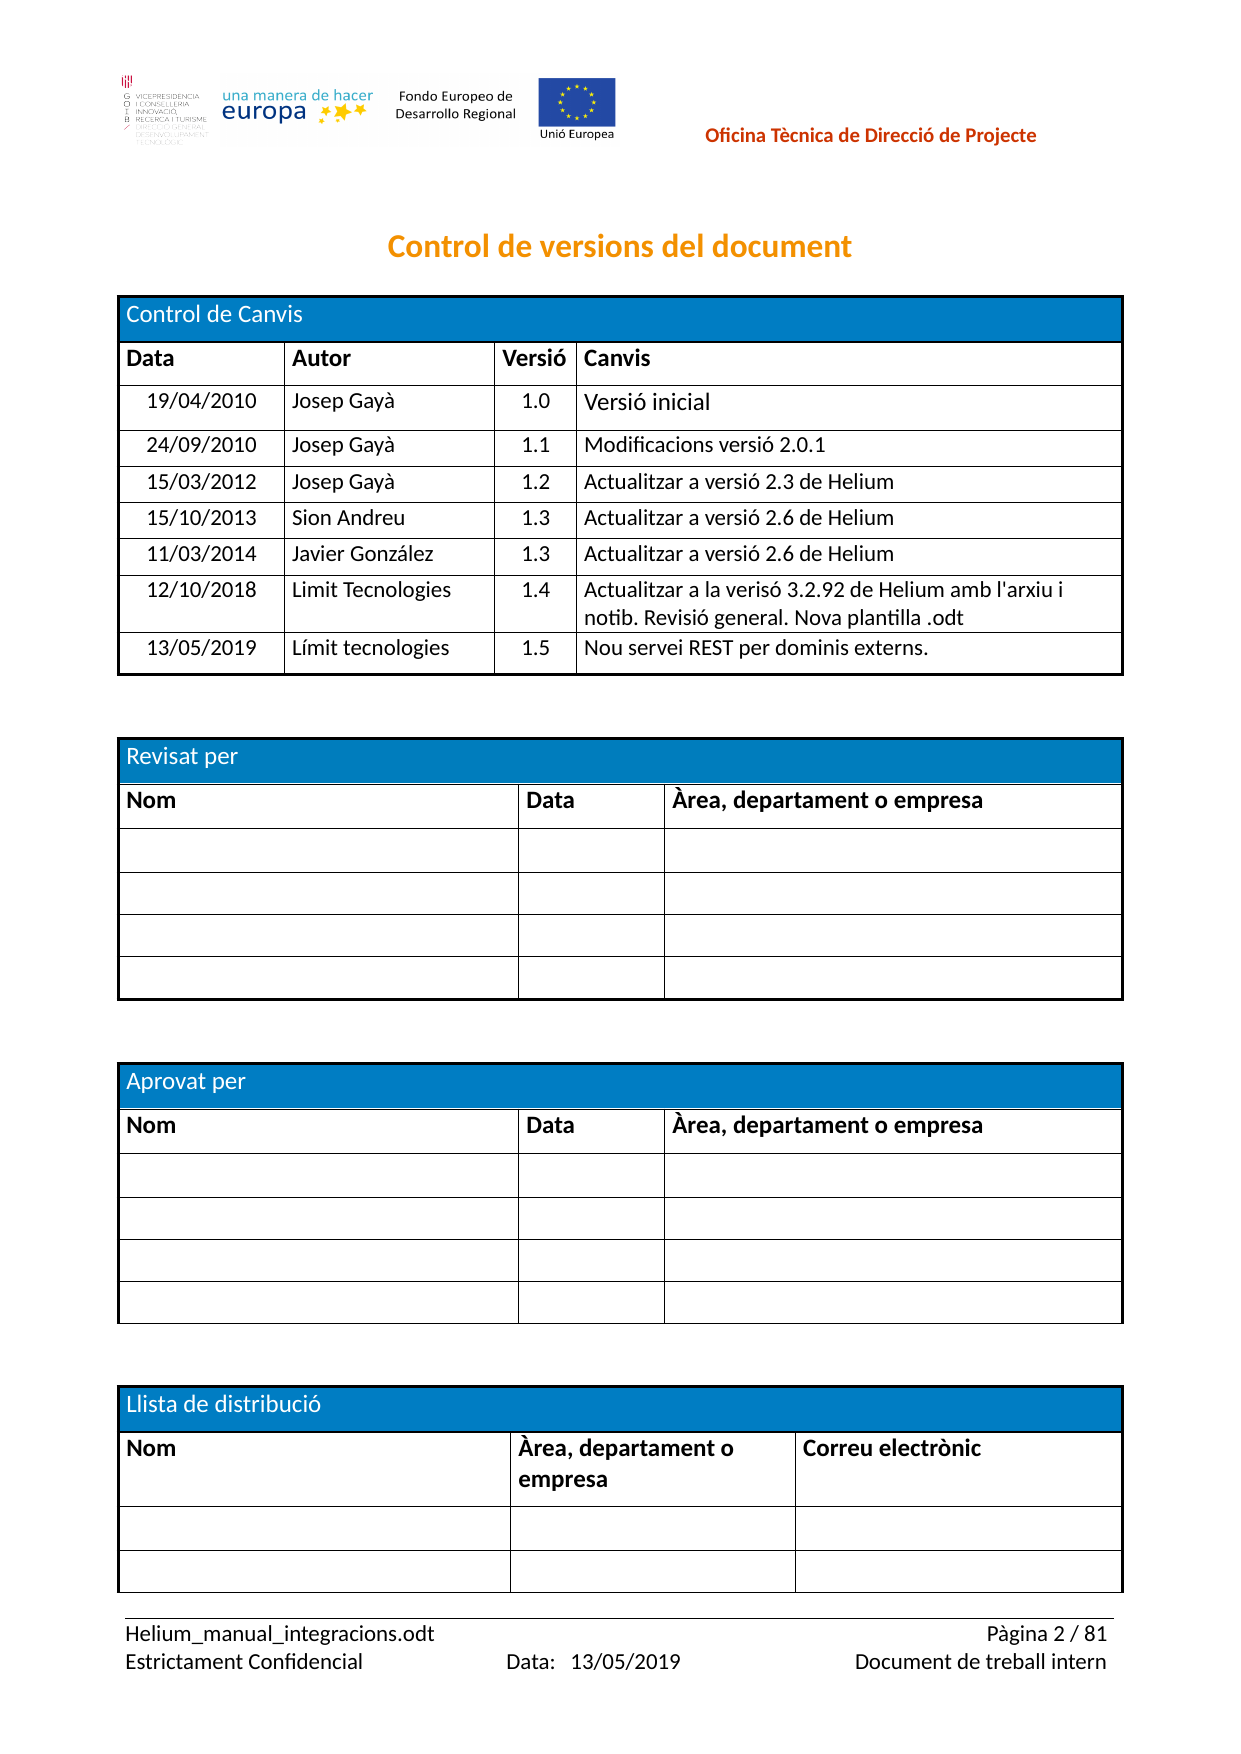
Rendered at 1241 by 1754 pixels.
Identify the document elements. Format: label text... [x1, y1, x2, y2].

table_cell Josep Gayà [285, 386, 494, 429]
table_cell [511, 1551, 795, 1592]
table_cell Josep Gayà [285, 431, 494, 466]
table_cell [665, 1154, 1121, 1197]
table_cell [120, 873, 518, 914]
table_cell Nom [120, 785, 518, 827]
table_cell 12/10/2018 [120, 576, 284, 632]
picture [219, 73, 621, 147]
table_cell Àrea, departament o empresa [665, 1110, 1121, 1152]
table_cell Actualitzar a versió 2.6 de Helium [577, 539, 1121, 574]
picture [118, 73, 213, 147]
table_cell 1.2 [495, 467, 576, 502]
table_cell [519, 915, 664, 956]
table_cell [511, 1507, 795, 1550]
table_header Aprovat per [120, 1065, 1121, 1108]
table_cell Nou servei REST per dominis externs. [577, 633, 1121, 673]
table_cell [120, 829, 518, 872]
table_cell 11/03/2014 [120, 539, 284, 574]
table_cell Versió inicial [577, 386, 1121, 429]
table_cell 24/09/2010 [120, 431, 284, 466]
table_cell Nom [120, 1433, 510, 1506]
table_cell Josep Gayà [285, 467, 494, 502]
table_cell [665, 829, 1121, 872]
table_cell Actualitzar a versió 2.6 de Helium [577, 503, 1121, 538]
table_cell [120, 915, 518, 956]
table_cell [665, 1240, 1121, 1281]
table_cell [665, 1282, 1121, 1323]
table_header Llista de distribució [120, 1388, 1121, 1431]
table_cell Límit tecnologies [285, 633, 494, 673]
table_cell 1.4 [495, 576, 576, 632]
table_cell [519, 829, 664, 872]
table_cell [120, 1282, 518, 1323]
subtitle Control de versions del document [118, 225, 1122, 266]
table_cell Sion Andreu [285, 503, 494, 538]
table_cell [120, 1551, 510, 1592]
table_cell [665, 1198, 1121, 1239]
table_cell [519, 1198, 664, 1239]
table_cell Correu electrònic [796, 1433, 1121, 1506]
table_cell Autor [285, 343, 494, 385]
table_cell 1.1 [495, 431, 576, 466]
table_cell [519, 873, 664, 914]
table_cell [796, 1507, 1121, 1550]
table_cell [665, 957, 1121, 998]
table_cell Versió [495, 343, 576, 385]
table_header Control de Canvis [120, 298, 1121, 341]
table_cell Actualitzar a versió 2.3 de Helium [577, 467, 1121, 502]
table_cell [796, 1551, 1121, 1592]
table_cell [519, 1240, 664, 1281]
table_cell Data [120, 343, 284, 385]
table_cell [120, 957, 518, 998]
table_cell [120, 1507, 510, 1550]
table_cell Nom [120, 1110, 518, 1152]
table_cell Àrea, departament o empresa [665, 785, 1121, 827]
table_cell 1.5 [495, 633, 576, 673]
table_cell Limit Tecnologies [285, 576, 494, 632]
table_cell [519, 957, 664, 998]
table_cell 19/04/2010 [120, 386, 284, 429]
table_cell Javier González [285, 539, 494, 574]
table_cell 1.3 [495, 539, 576, 574]
table_cell 1.0 [495, 386, 576, 429]
table_cell 13/05/2019 [120, 633, 284, 673]
table_cell 15/10/2013 [120, 503, 284, 538]
table_cell [519, 1282, 664, 1323]
table_cell Data [519, 1110, 664, 1152]
table_cell [665, 873, 1121, 914]
table_cell [120, 1240, 518, 1281]
table_header Revisat per [120, 740, 1121, 783]
table_cell [519, 1154, 664, 1197]
table_cell 1.3 [495, 503, 576, 538]
table_cell [120, 1154, 518, 1197]
table_cell 15/03/2012 [120, 467, 284, 502]
table_cell Data [519, 785, 664, 827]
table_cell Canvis [577, 343, 1121, 385]
table_cell Modificacions versió 2.0.1 [577, 431, 1121, 466]
table_cell Actualitzar a la verisó 3.2.92 de Helium amb l'arxiu i notib. Revisió general. Nova plantilla .odt [577, 576, 1121, 632]
table_cell [120, 1198, 518, 1239]
table_cell Àrea, departament o empresa [511, 1433, 795, 1506]
table_cell [665, 915, 1121, 956]
